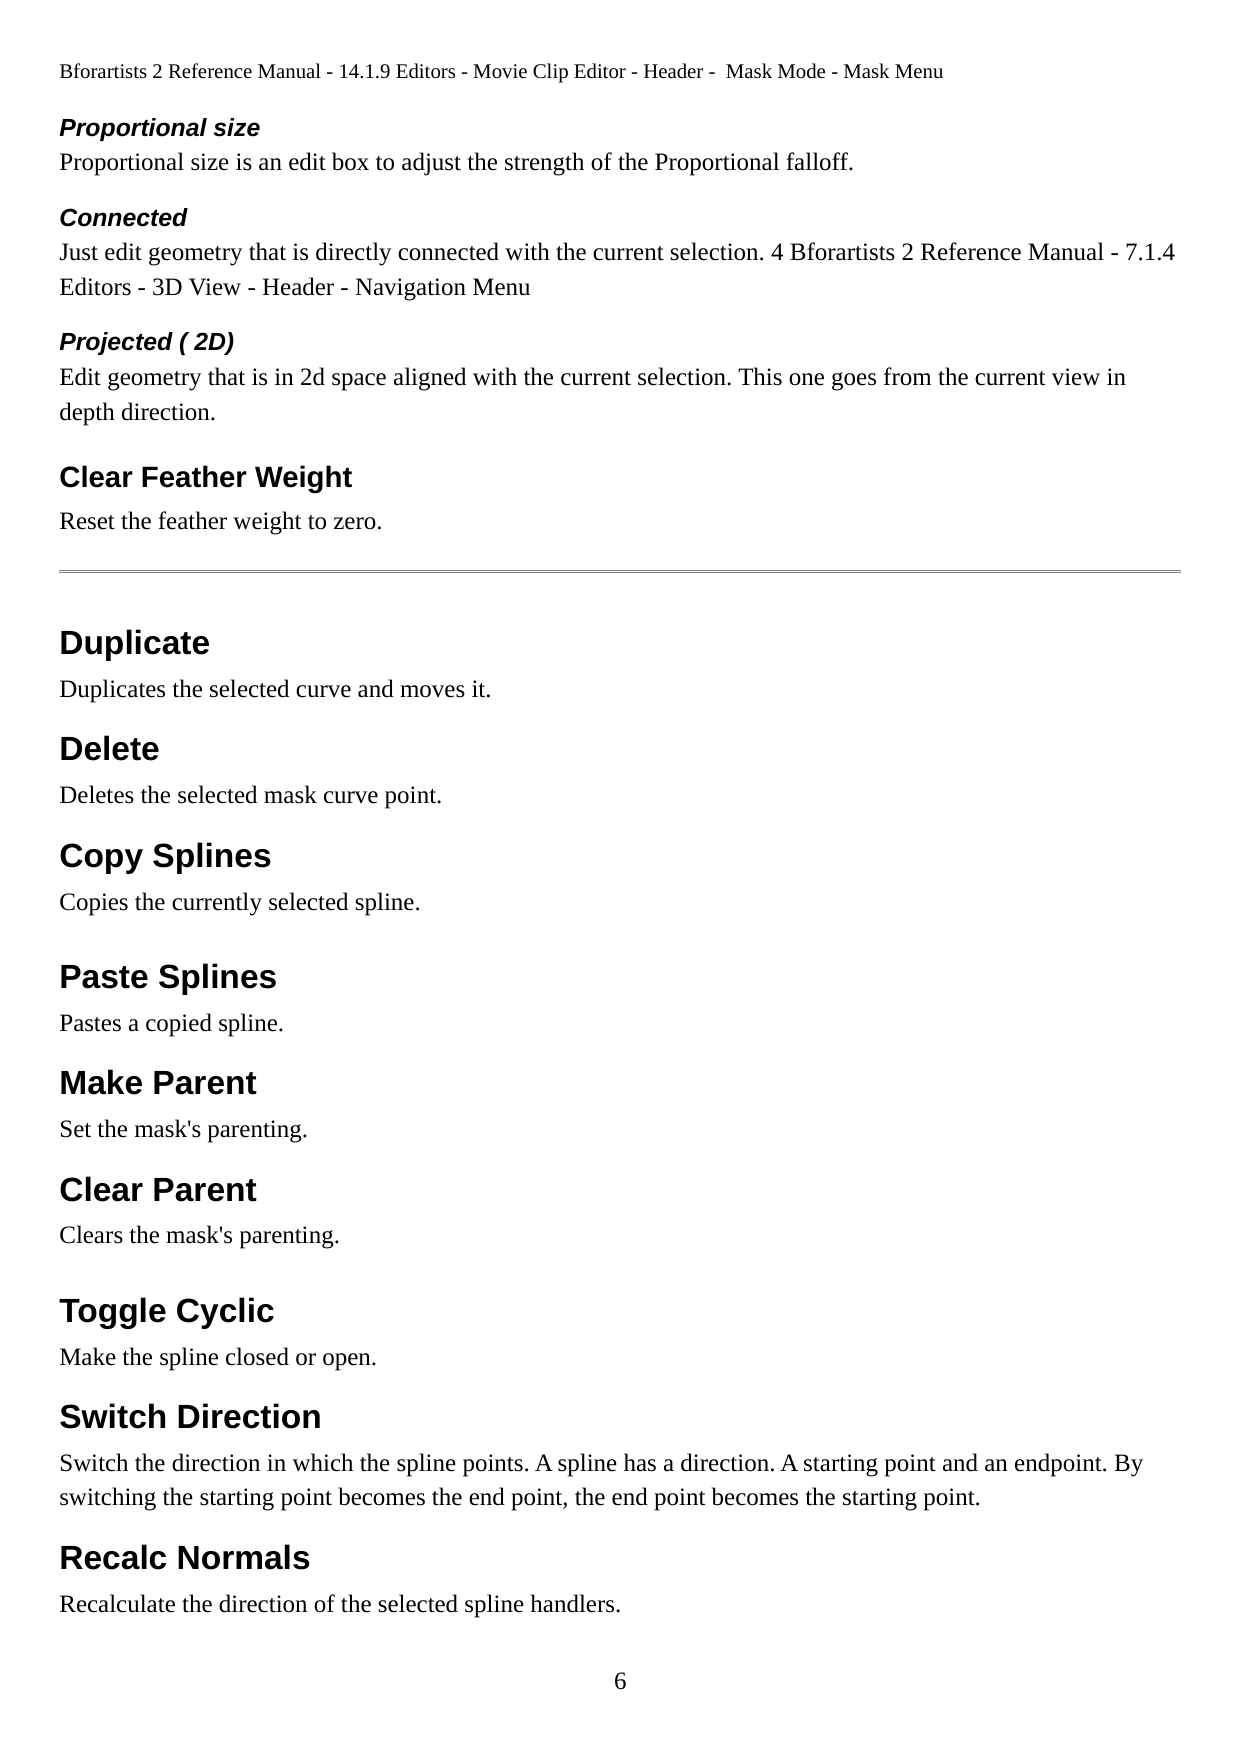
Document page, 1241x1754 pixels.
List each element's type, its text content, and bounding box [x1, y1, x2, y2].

text Proportional size is an edit box to adjust the strength of the Proportional falloff. [59, 147, 1181, 176]
text Edit geometry that is in 2d space aligned with the current selection. This one goes from the current view in depth direction. [59, 362, 1181, 425]
text Make the spline closed or open. [59, 1342, 1181, 1370]
subtitle Copy Splines [59, 835, 1181, 874]
text Just edit geometry that is directly connected with the current selection. 4 Bforartists 2 Reference Manual - 7.1.4 Editors - 3D View - Header - Navigation Menu [59, 237, 1181, 301]
text Set the mask's parenting. [59, 1114, 1181, 1143]
text Recalculate the direction of the selected spline handlers. [59, 1589, 1181, 1618]
subtitle Proportional size [59, 113, 1181, 141]
text Duplicates the selected curve and moves it. [59, 674, 1181, 702]
subtitle Clear Parent [59, 1169, 1181, 1208]
text Switch the direction in which the spline points. A spline has a direction. A starting point and an endpoint. By switching the starting point becomes the end point, the end point becomes the starting point. [59, 1448, 1181, 1511]
subtitle Connected [59, 203, 1181, 231]
text Reset the feather weight to zero. [59, 506, 1181, 535]
subtitle Delete [59, 729, 1181, 768]
subtitle Projected ( 2D) [59, 327, 1181, 356]
subtitle Switch Direction [59, 1397, 1181, 1436]
subtitle Duplicate [59, 622, 1181, 661]
subtitle Paste Splines [59, 956, 1181, 995]
subtitle Recalc Normals [59, 1538, 1181, 1576]
text Clears the mask's parenting. [59, 1221, 1181, 1249]
text Copies the currently selected spline. [59, 887, 1181, 915]
subtitle Clear Feather Weight [59, 460, 1181, 494]
subtitle Make Parent [59, 1063, 1181, 1102]
text Deletes the selected mask curve point. [59, 780, 1181, 809]
subtitle Toggle Cyclic [59, 1290, 1181, 1329]
text Pastes a copied spline. [59, 1008, 1181, 1036]
